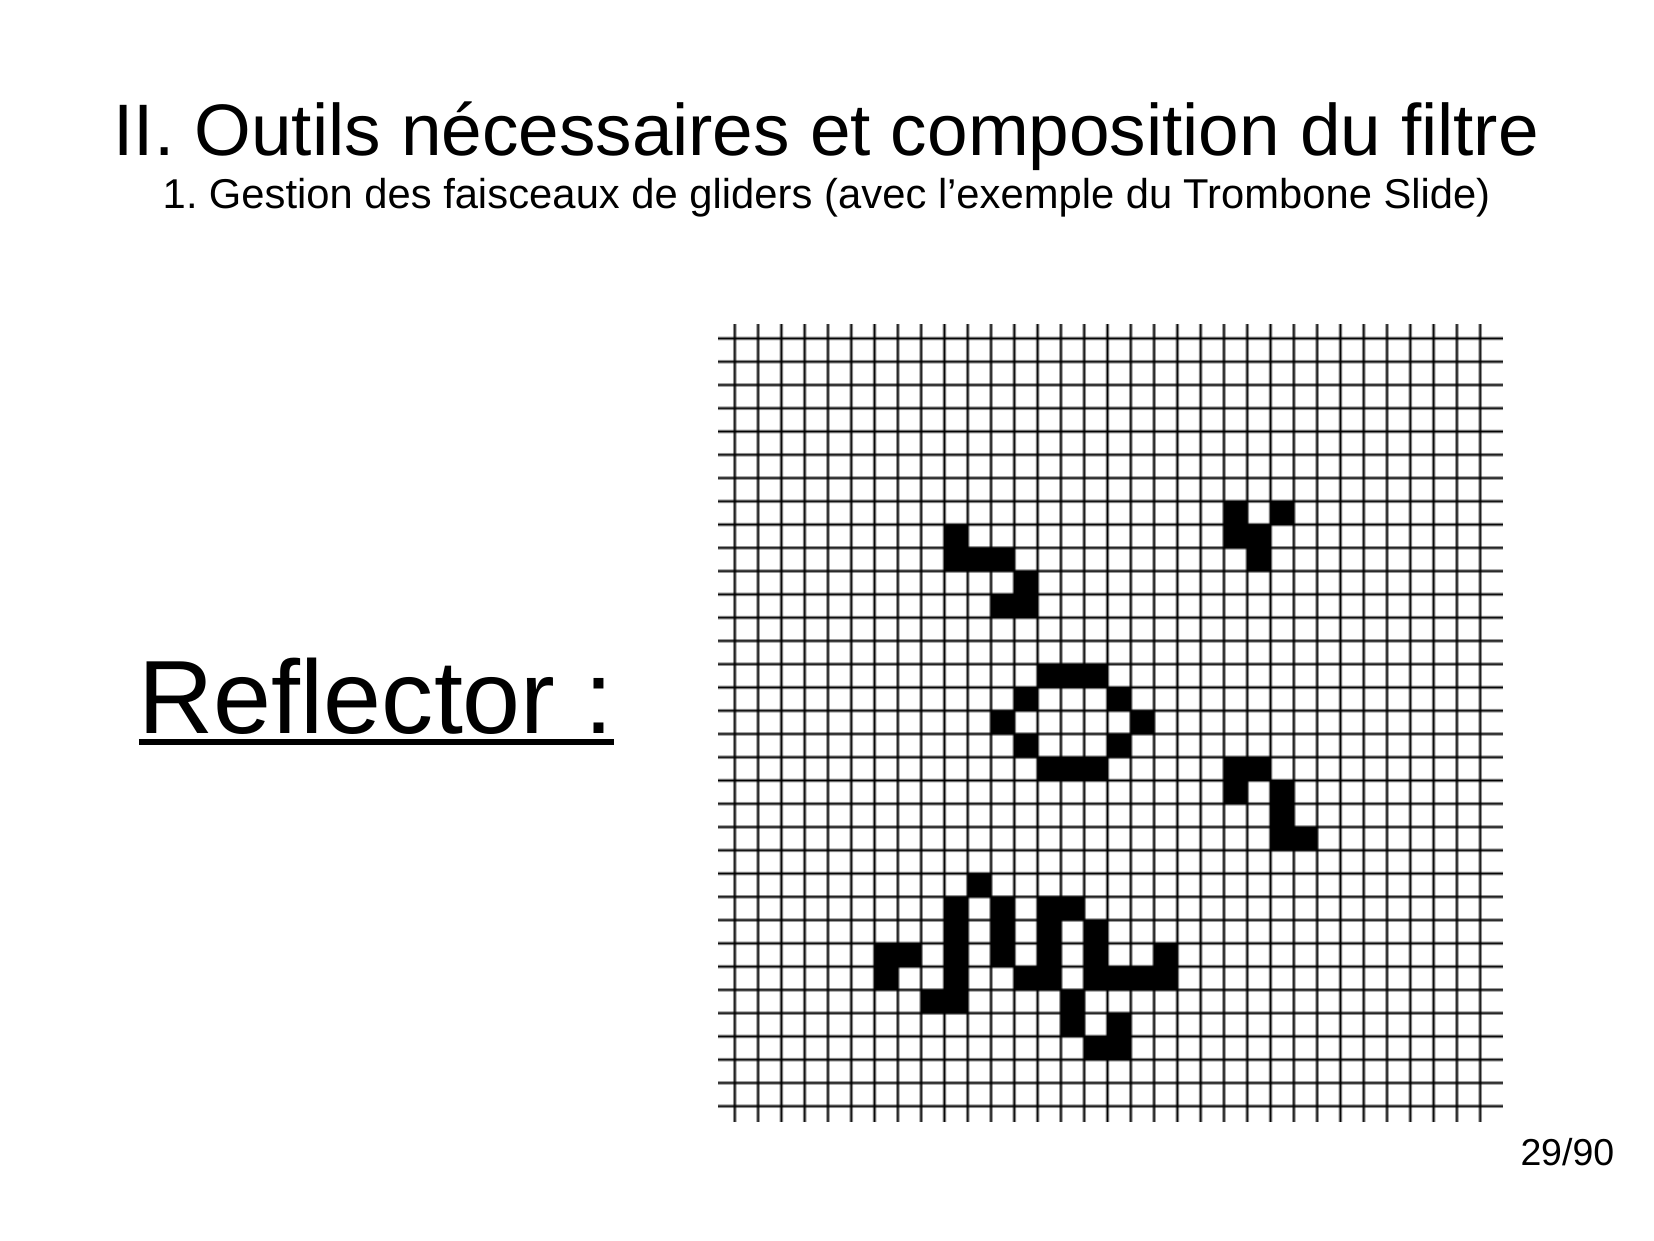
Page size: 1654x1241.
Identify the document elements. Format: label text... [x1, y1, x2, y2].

text_box <number>/90 [1505, 1124, 1654, 1182]
text_box Reflector : [124, 631, 629, 763]
picture [718, 324, 1503, 1123]
title II. Outils nécessaires et composition du filtre 1. Gestion des faisceaux de gliders (avec l’exemple du Trombone Slide) [0, 30, 1654, 276]
